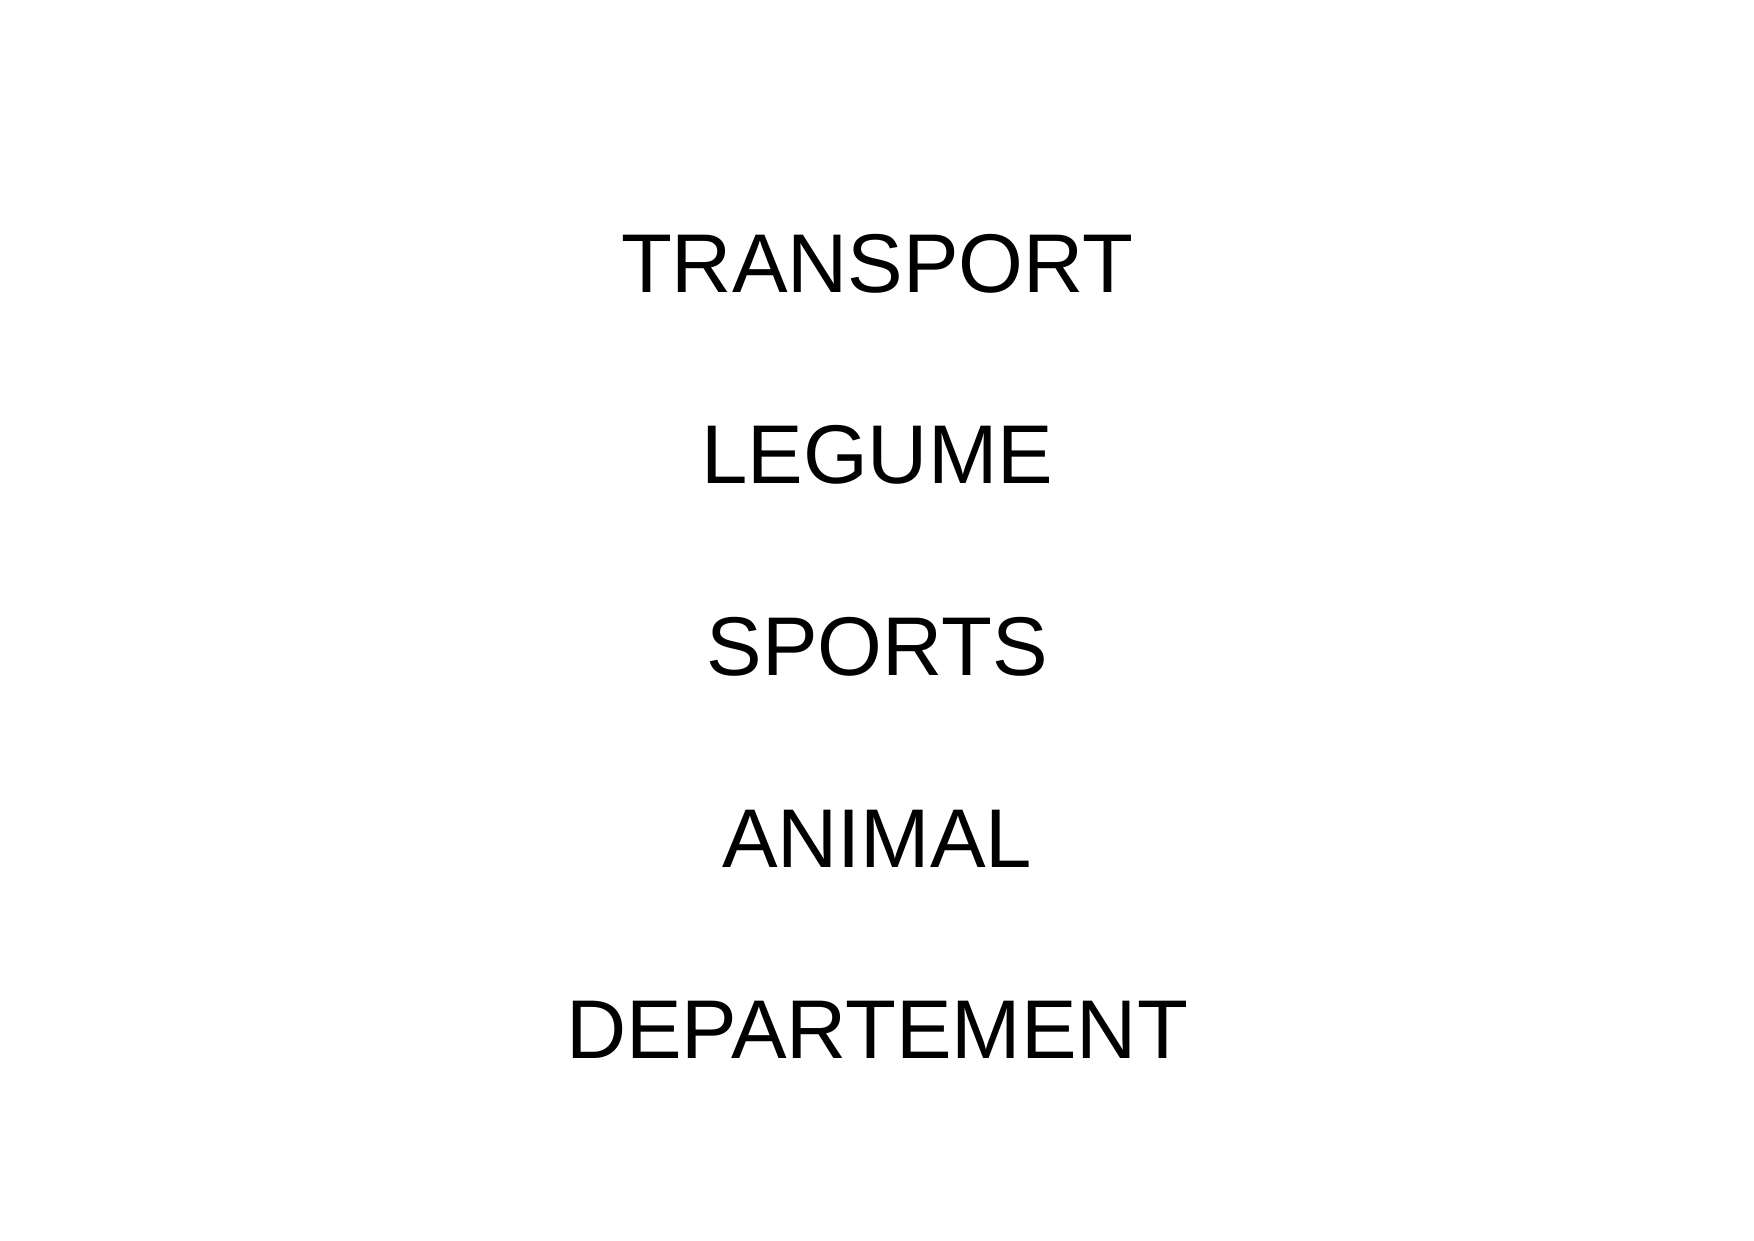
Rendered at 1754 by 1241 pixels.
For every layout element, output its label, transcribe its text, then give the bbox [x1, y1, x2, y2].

text LEGUME [118, 406, 1636, 501]
text SPORTS [118, 597, 1636, 693]
text ANIMAL [118, 789, 1636, 885]
text DEPARTEMENT [118, 981, 1636, 1076]
text TRANSPORT [118, 214, 1636, 310]
